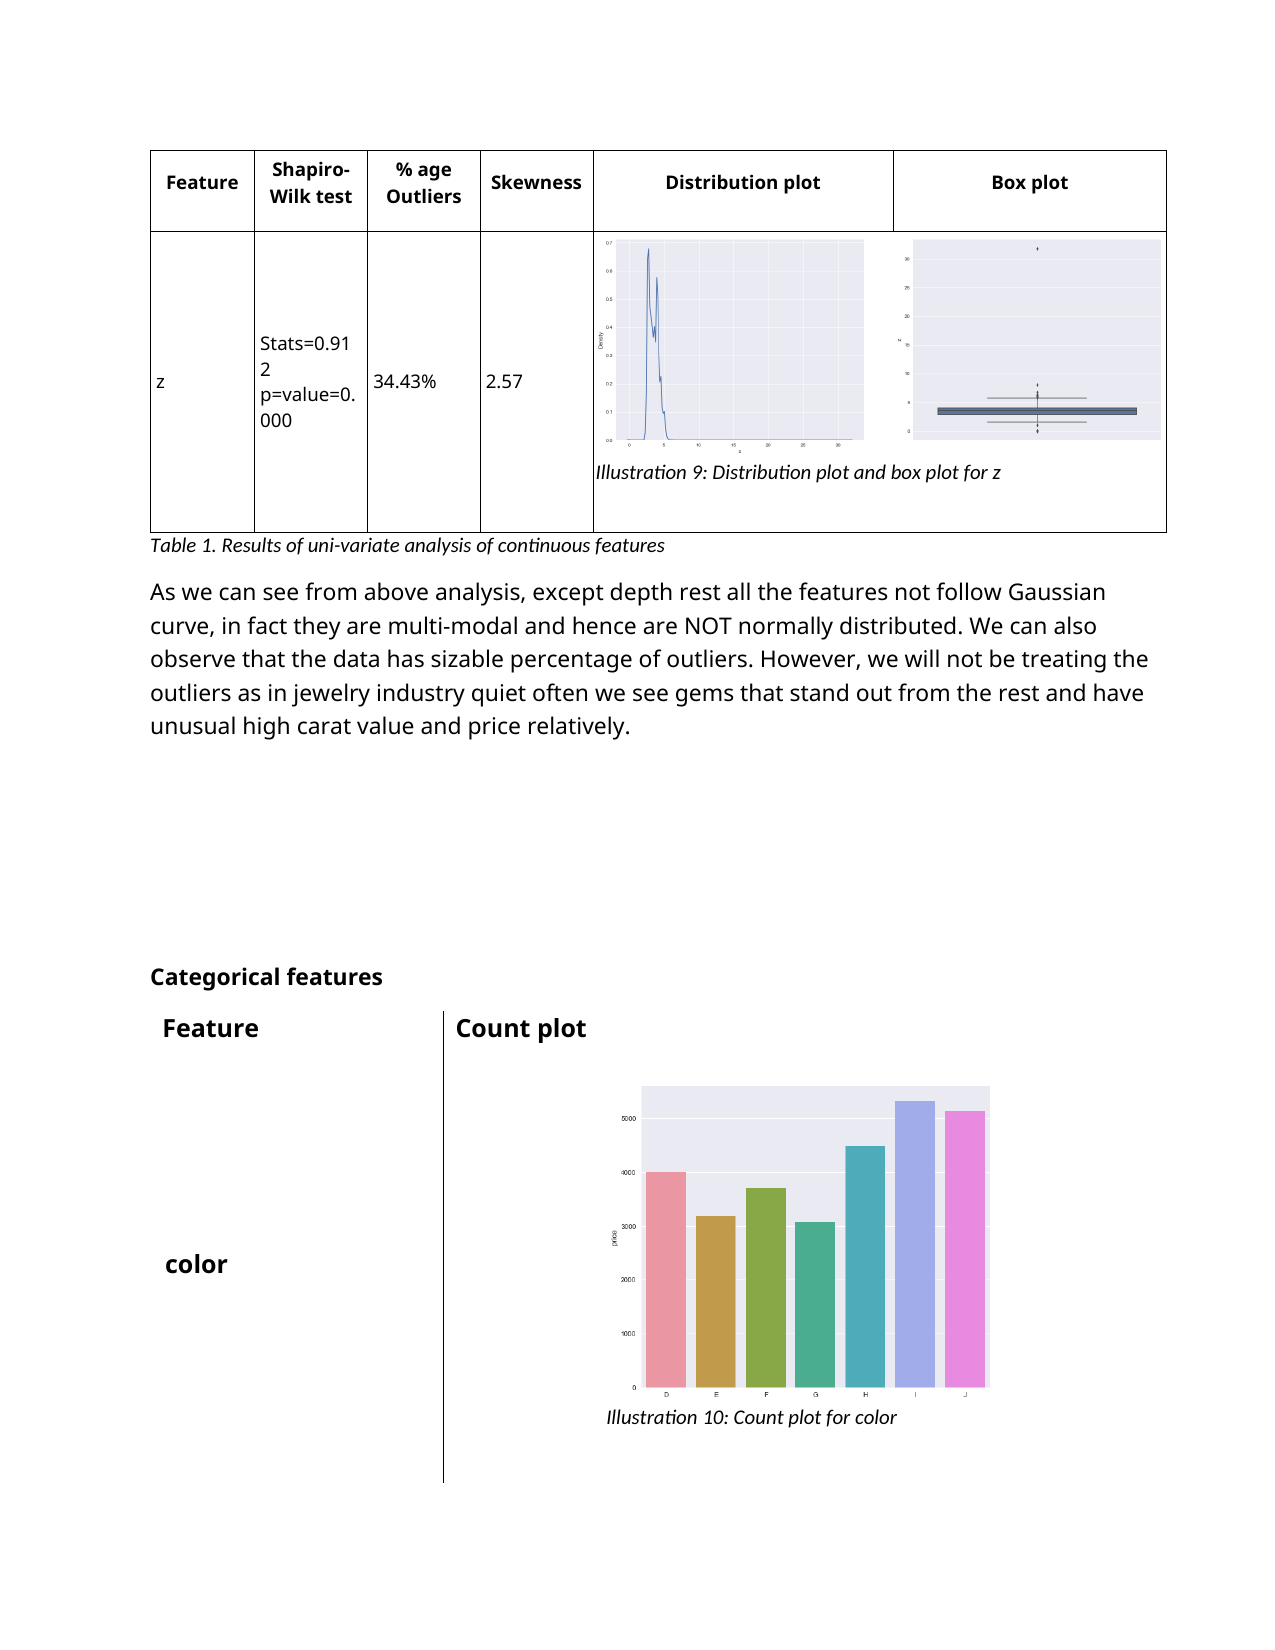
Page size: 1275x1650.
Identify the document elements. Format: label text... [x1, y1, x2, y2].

table_header Count plot [444, 1011, 1172, 1061]
table_header Feature [151, 151, 254, 231]
table_cell Stats=0.912 p=value=0.000 [255, 232, 367, 532]
table_cell 2.57 [481, 232, 593, 532]
table_cell [594, 232, 1166, 532]
picture [595, 236, 1164, 457]
table_cell [444, 1061, 1172, 1483]
text Categorical features [150, 960, 1172, 992]
text Table 1. Results of uni-variate analysis of continuous features [150, 532, 1172, 558]
text As we can see from above analysis, except depth rest all the features not follow Gaussian curve, in fact they are multi-modal and hence are NOT normally distributed. We can also observe that the data has sizable percentage of outliers. However, we will not be treating the outliers as in jewelry industry quiet often we see gems that stand out from the rest and have unusual high carat value and price relatively. [150, 576, 1172, 741]
table_header Distribution plot [594, 151, 893, 231]
table_header Shapiro-Wilk test [255, 151, 367, 231]
table_cell z [151, 232, 254, 532]
table_header Skewness [481, 151, 593, 231]
table_cell color [150, 1061, 443, 1483]
table_header % age Outliers [368, 151, 480, 231]
table_cell 34.43% [368, 232, 480, 532]
table_header Box plot [894, 151, 1166, 231]
table_header Feature [150, 1011, 443, 1061]
